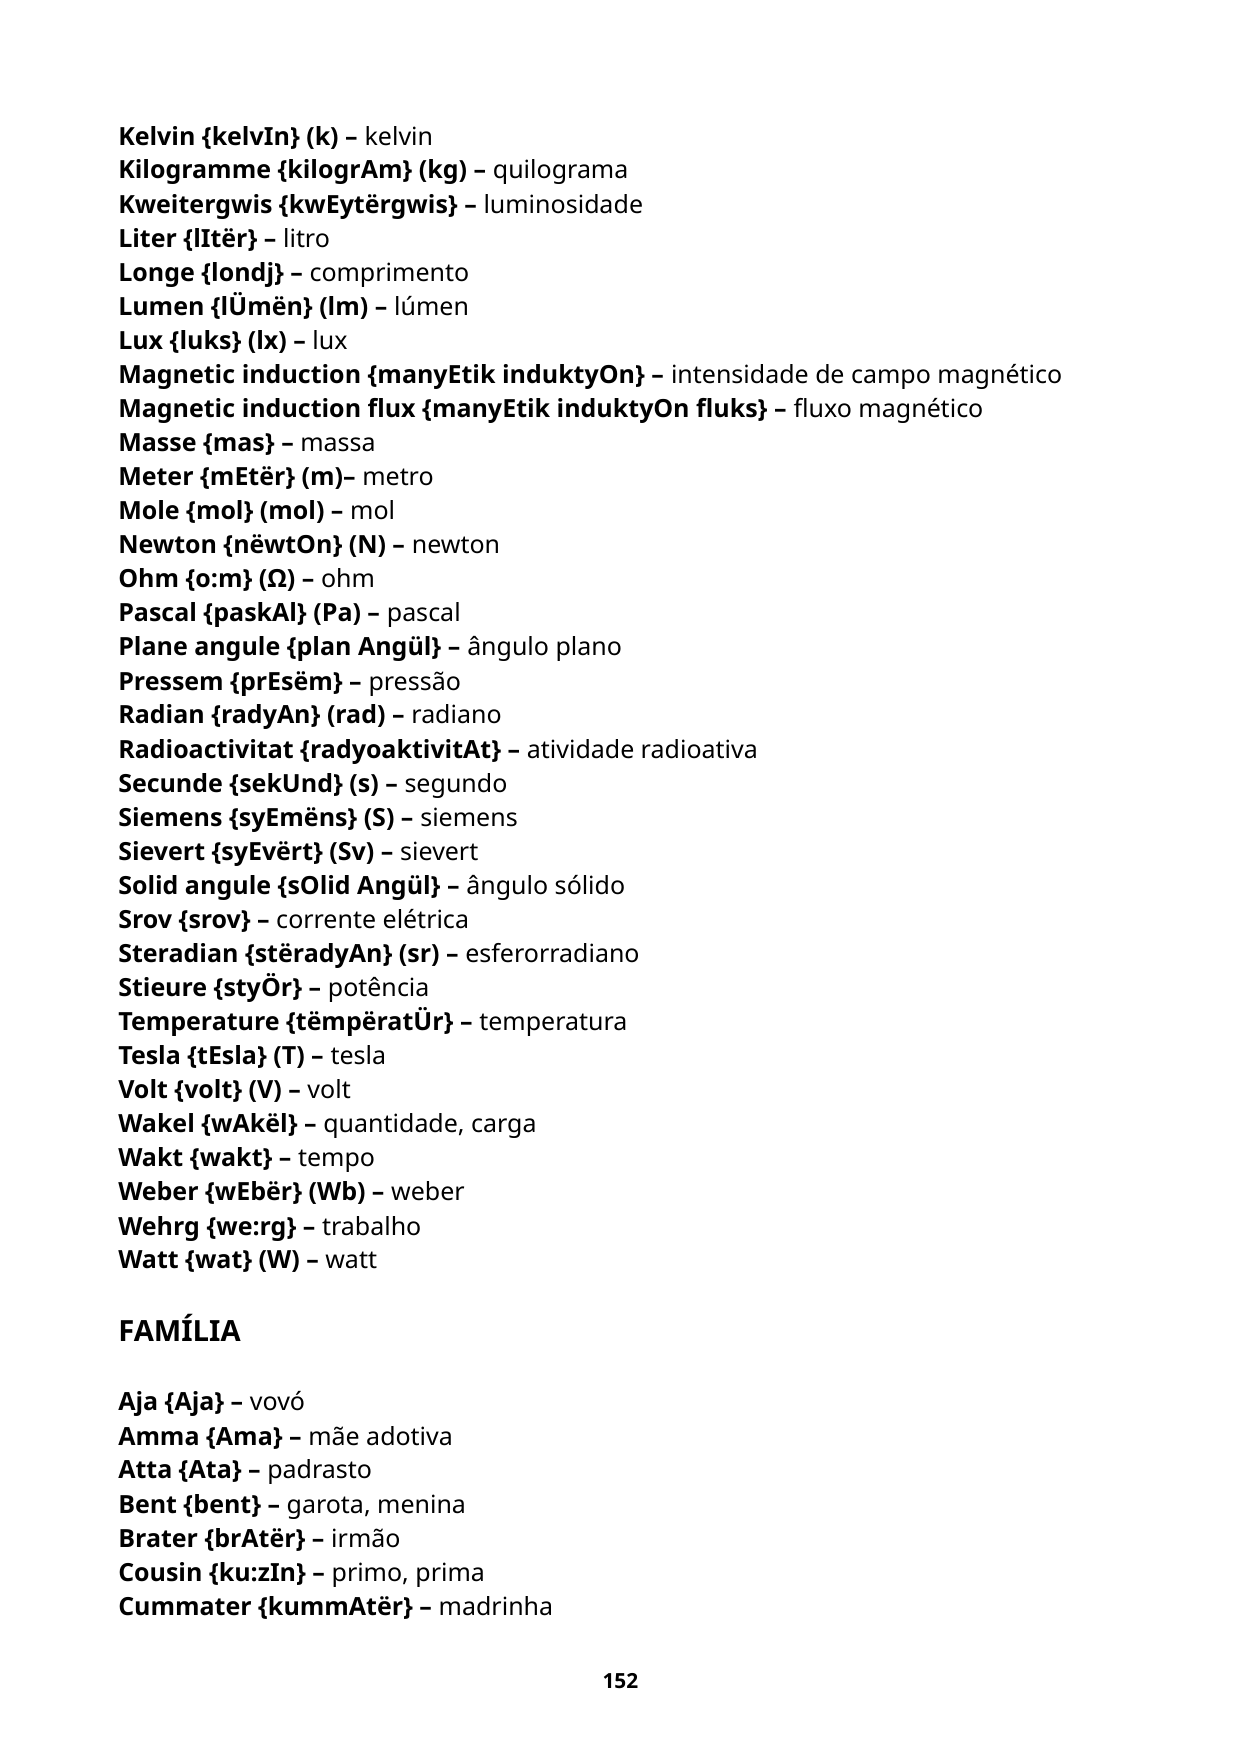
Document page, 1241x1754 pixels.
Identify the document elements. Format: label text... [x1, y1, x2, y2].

text Solid angule {sOlid Angül} – ângulo sólido [118, 867, 1122, 902]
text Mole {mol} (mol) – mol [118, 493, 1122, 527]
text Wehrg {we:rg} – trabalho [118, 1208, 1122, 1242]
text Pascal {paskAl} (Pa) – pascal [118, 595, 1122, 629]
text Secunde {sekUnd} (s) – segundo [118, 765, 1122, 799]
text Srov {srov} – corrente elétrica [118, 902, 1122, 936]
text Weber {wEbër} (Wb) – weber [118, 1174, 1122, 1208]
text Magnetic induction {manyEtik induktyOn} – intensidade de campo magnético [118, 357, 1122, 391]
text Kweitergwis {kwEytërgwis} – luminosidade [118, 186, 1122, 220]
text Liter {lItër} – litro [118, 220, 1122, 254]
text Meter {mEtër} (m)– metro [118, 459, 1122, 493]
text Sievert {syEvërt} (Sv) – sievert [118, 833, 1122, 867]
text Steradian {stëradyAn} (sr) – esferorradiano [118, 936, 1122, 970]
text Magnetic induction flux {manyEtik induktyOn fluks} – fluxo magnético [118, 391, 1122, 425]
text Pressem {prEsëm} – pressão [118, 663, 1122, 697]
text Watt {wat} (W) – watt [118, 1242, 1122, 1276]
text Lumen {lÜmën} (lm) – lúmen [118, 288, 1122, 322]
text Volt {volt} (V) – volt [118, 1072, 1122, 1106]
text Aja {Aja} – vovó [118, 1384, 1122, 1418]
text Plane angule {plan Angül} – ângulo plano [118, 629, 1122, 663]
text Temperature {tëmpëratÜr} – temperatura [118, 1004, 1122, 1038]
text Bent {bent} – garota, menina [118, 1486, 1122, 1520]
text Radian {radyAn} (rad) – radiano [118, 697, 1122, 731]
text Kilogramme {kilogrAm} (kg) – quilograma [118, 152, 1122, 186]
text Masse {mas} – massa [118, 425, 1122, 459]
text Amma {Ama} – mãe adotiva [118, 1418, 1122, 1452]
text Cousin {ku:zIn} – primo, prima [118, 1554, 1122, 1588]
text Stieure {styÖr} – potência [118, 970, 1122, 1004]
text Kelvin {kelvIn} (k) – kelvin [118, 118, 1122, 152]
text Siemens {syEmëns} (S) – siemens [118, 799, 1122, 833]
text Cummater {kummAtër} – madrinha [118, 1588, 1122, 1622]
text Atta {Ata} – padrasto [118, 1452, 1122, 1486]
text Wakel {wAkël} – quantidade, carga [118, 1106, 1122, 1140]
text Lux {luks} (lx) – lux [118, 322, 1122, 357]
text Tesla {tEsla} (T) – tesla [118, 1038, 1122, 1072]
text Radioactivitat {radyoaktivitAt} – atividade radioativa [118, 731, 1122, 765]
text Newton {nëwtOn} (N) – newton [118, 527, 1122, 561]
subtitle FAMÍLIA [118, 1310, 1122, 1350]
text Brater {brAtër} – irmão [118, 1520, 1122, 1554]
text Longe {londj} – comprimento [118, 254, 1122, 288]
text Wakt {wakt} – tempo [118, 1140, 1122, 1174]
text Ohm {o:m} (Ω) – ohm [118, 561, 1122, 595]
